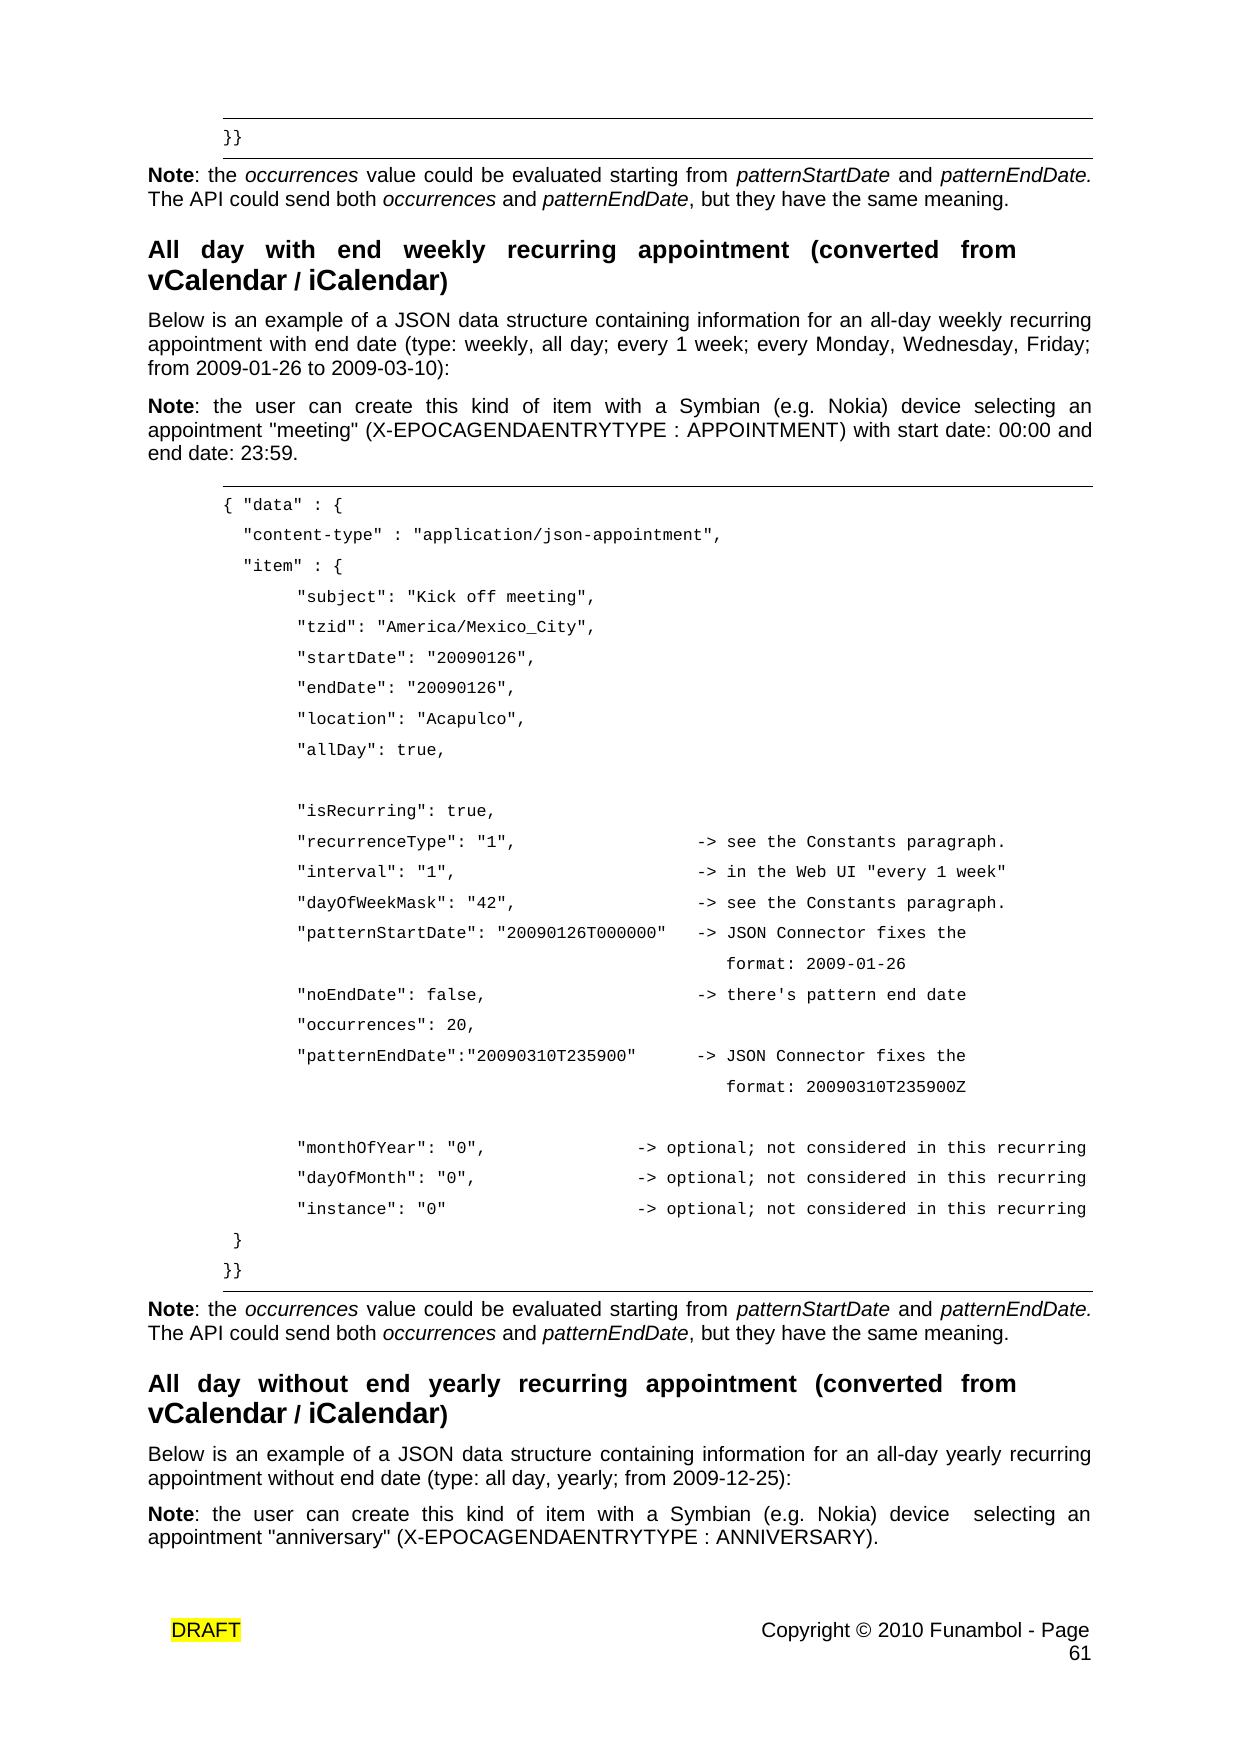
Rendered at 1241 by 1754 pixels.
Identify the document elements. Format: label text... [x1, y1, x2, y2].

text format: 2009-01-26 [223, 946, 1093, 974]
text "content-type" : "application/json-appointment", [223, 517, 1093, 546]
text "patternEndDate":"20090310T235900" -> JSON Connector fixes the [223, 1037, 1093, 1066]
text "recurrenceType": "1", -> see the Constants paragraph. [223, 823, 1093, 852]
text }} [223, 1252, 1093, 1291]
text Note: the occurrences value could be evaluated starting from patternStartDate and patternEndDate. The API could send both occurrences and patternEndDate, but they have the same meaning. [148, 1297, 1093, 1344]
text { "data" : { [223, 487, 1093, 515]
text "tzid": "America/Mexico_City", [223, 609, 1093, 638]
text Below is an example of a JSON data structure containing information for an all-day yearly recurring appointment without end date (type: all day, yearly; from 2009-12-25): [148, 1442, 1093, 1489]
text "dayOfMonth": "0", -> optional; not considered in this recurring [223, 1160, 1093, 1189]
text "startDate": "20090126", [223, 639, 1093, 668]
text "endDate": "20090126", [223, 670, 1093, 699]
text "interval": "1", -> in the Web UI "every 1 week" [223, 854, 1093, 883]
text Note: the user can create this kind of item with a Symbian (e.g. Nokia) device selecting an appointment "anniversary" (X-EPOCAGENDAENTRYTYPE : ANNIVERSARY). [148, 1502, 1093, 1549]
text Note: the occurrences value could be evaluated starting from patternStartDate and patternEndDate. The API could send both occurrences and patternEndDate, but they have the same meaning. [148, 164, 1093, 211]
text All day with end weekly recurring appointment (converted from vCalendar / iCalendar) [148, 236, 1018, 296]
text format: 20090310T235900Z [223, 1068, 1093, 1097]
text Note: the user can create this kind of item with a Symbian (e.g. Nokia) device selecting an appointment "meeting" (X-EPOCAGENDAENTRYTYPE : APPOINTMENT) with start date: 00:00 and end date: 23:59. [148, 394, 1093, 465]
text All day without end yearly recurring appointment (converted from vCalendar / iCalendar) [148, 1369, 1018, 1430]
text "dayOfWeekMask": "42", -> see the Constants paragraph. [223, 884, 1093, 913]
text } [223, 1221, 1093, 1250]
text "subject": "Kick off meeting", [223, 578, 1093, 607]
text "item" : { [223, 547, 1093, 576]
text "instance": "0" -> optional; not considered in this recurring [223, 1191, 1093, 1219]
text "location": "Acapulco", [223, 701, 1093, 729]
text "monthOfYear": "0", -> optional; not considered in this recurring [223, 1129, 1093, 1158]
text "patternStartDate": "20090126T000000" -> JSON Connector fixes the [223, 915, 1093, 944]
text "isRecurring": true, [223, 792, 1093, 821]
text "noEndDate": false, -> there's pattern end date [223, 976, 1093, 1005]
text Below is an example of a JSON data structure containing information for an all-day weekly recurring appointment with end date (type: weekly, all day; every 1 week; every Monday, Wednesday, Friday; from 2009-01-26 to 2009-03-10): [148, 309, 1093, 379]
text "occurrences": 20, [223, 1007, 1093, 1036]
text "allDay": true, [223, 731, 1093, 760]
text }} [223, 119, 1093, 158]
